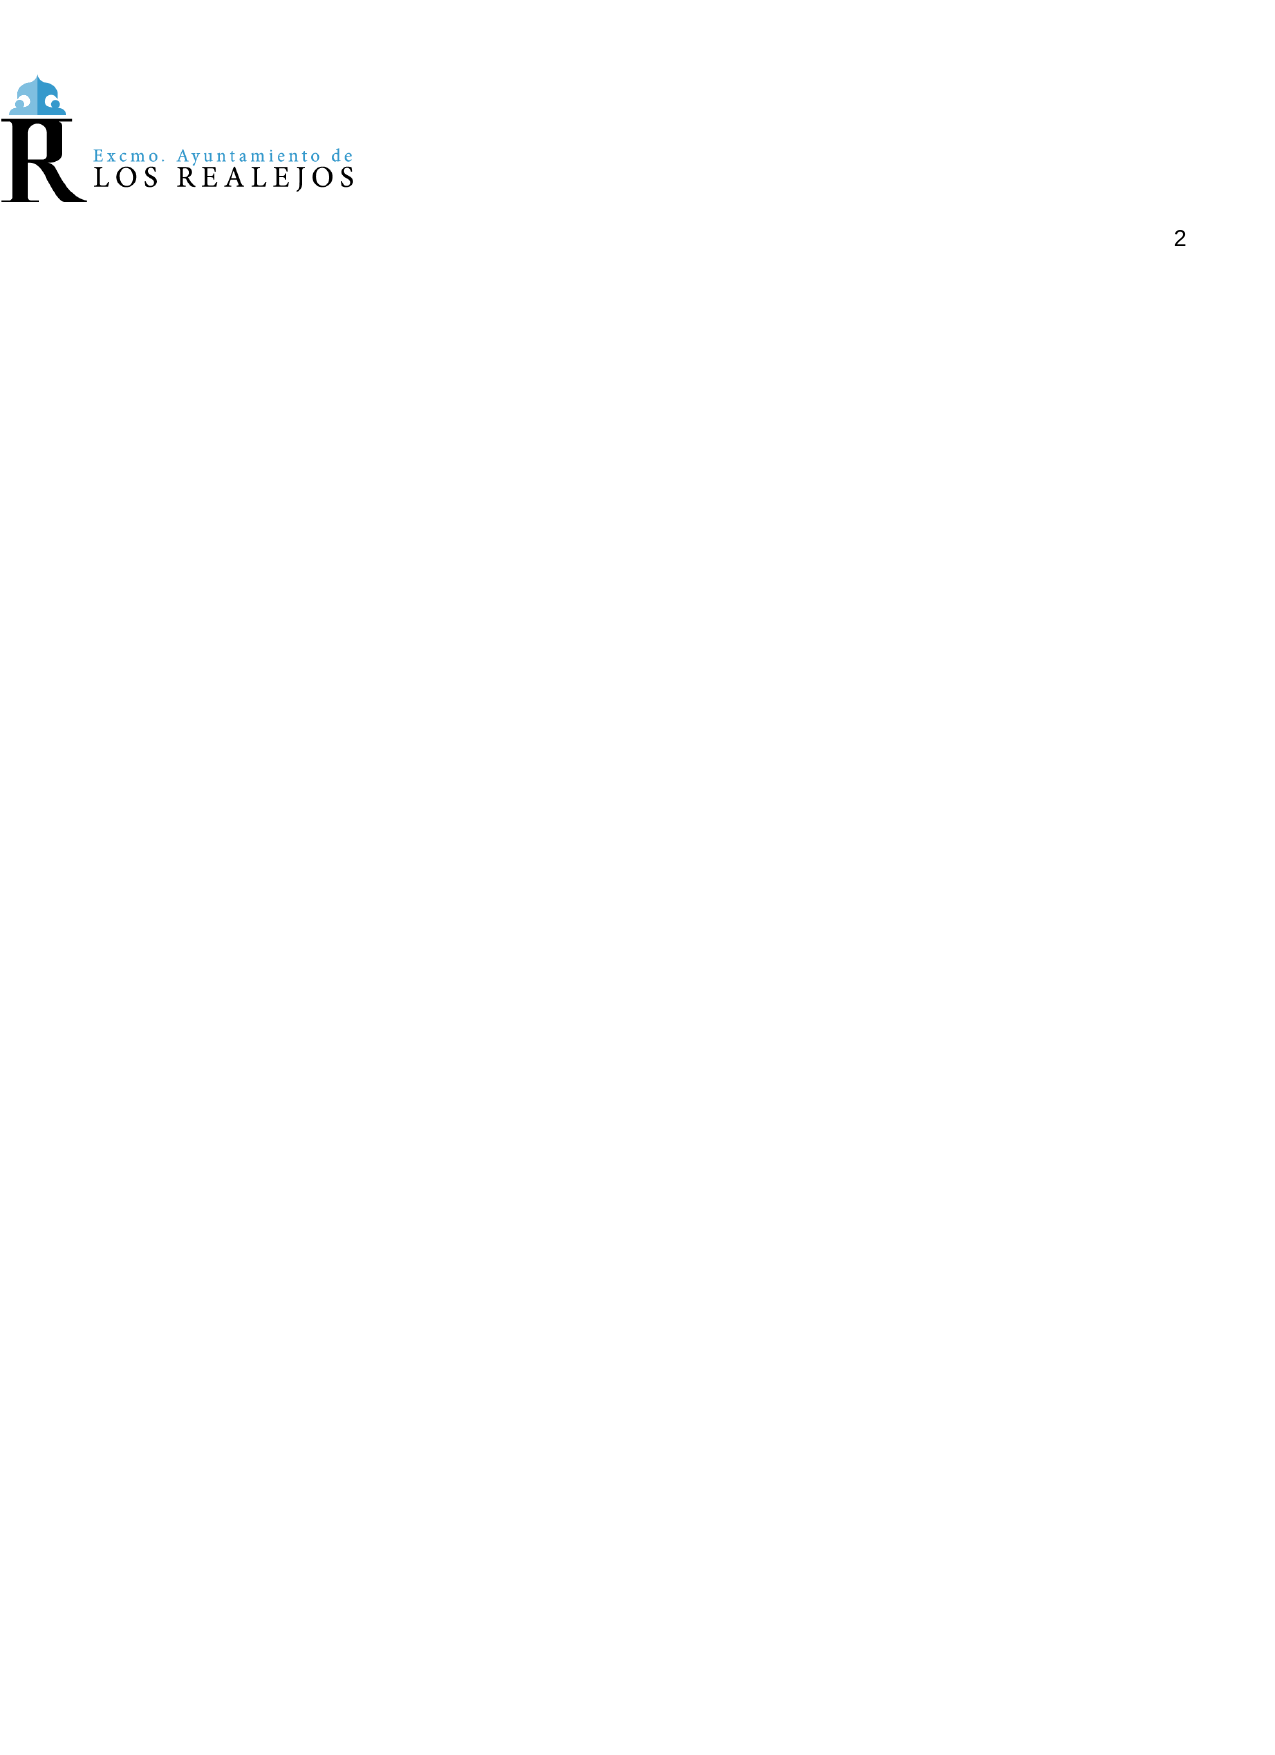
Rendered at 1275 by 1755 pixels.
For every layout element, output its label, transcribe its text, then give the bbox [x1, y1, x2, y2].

text 2 [0, 225, 1186, 251]
